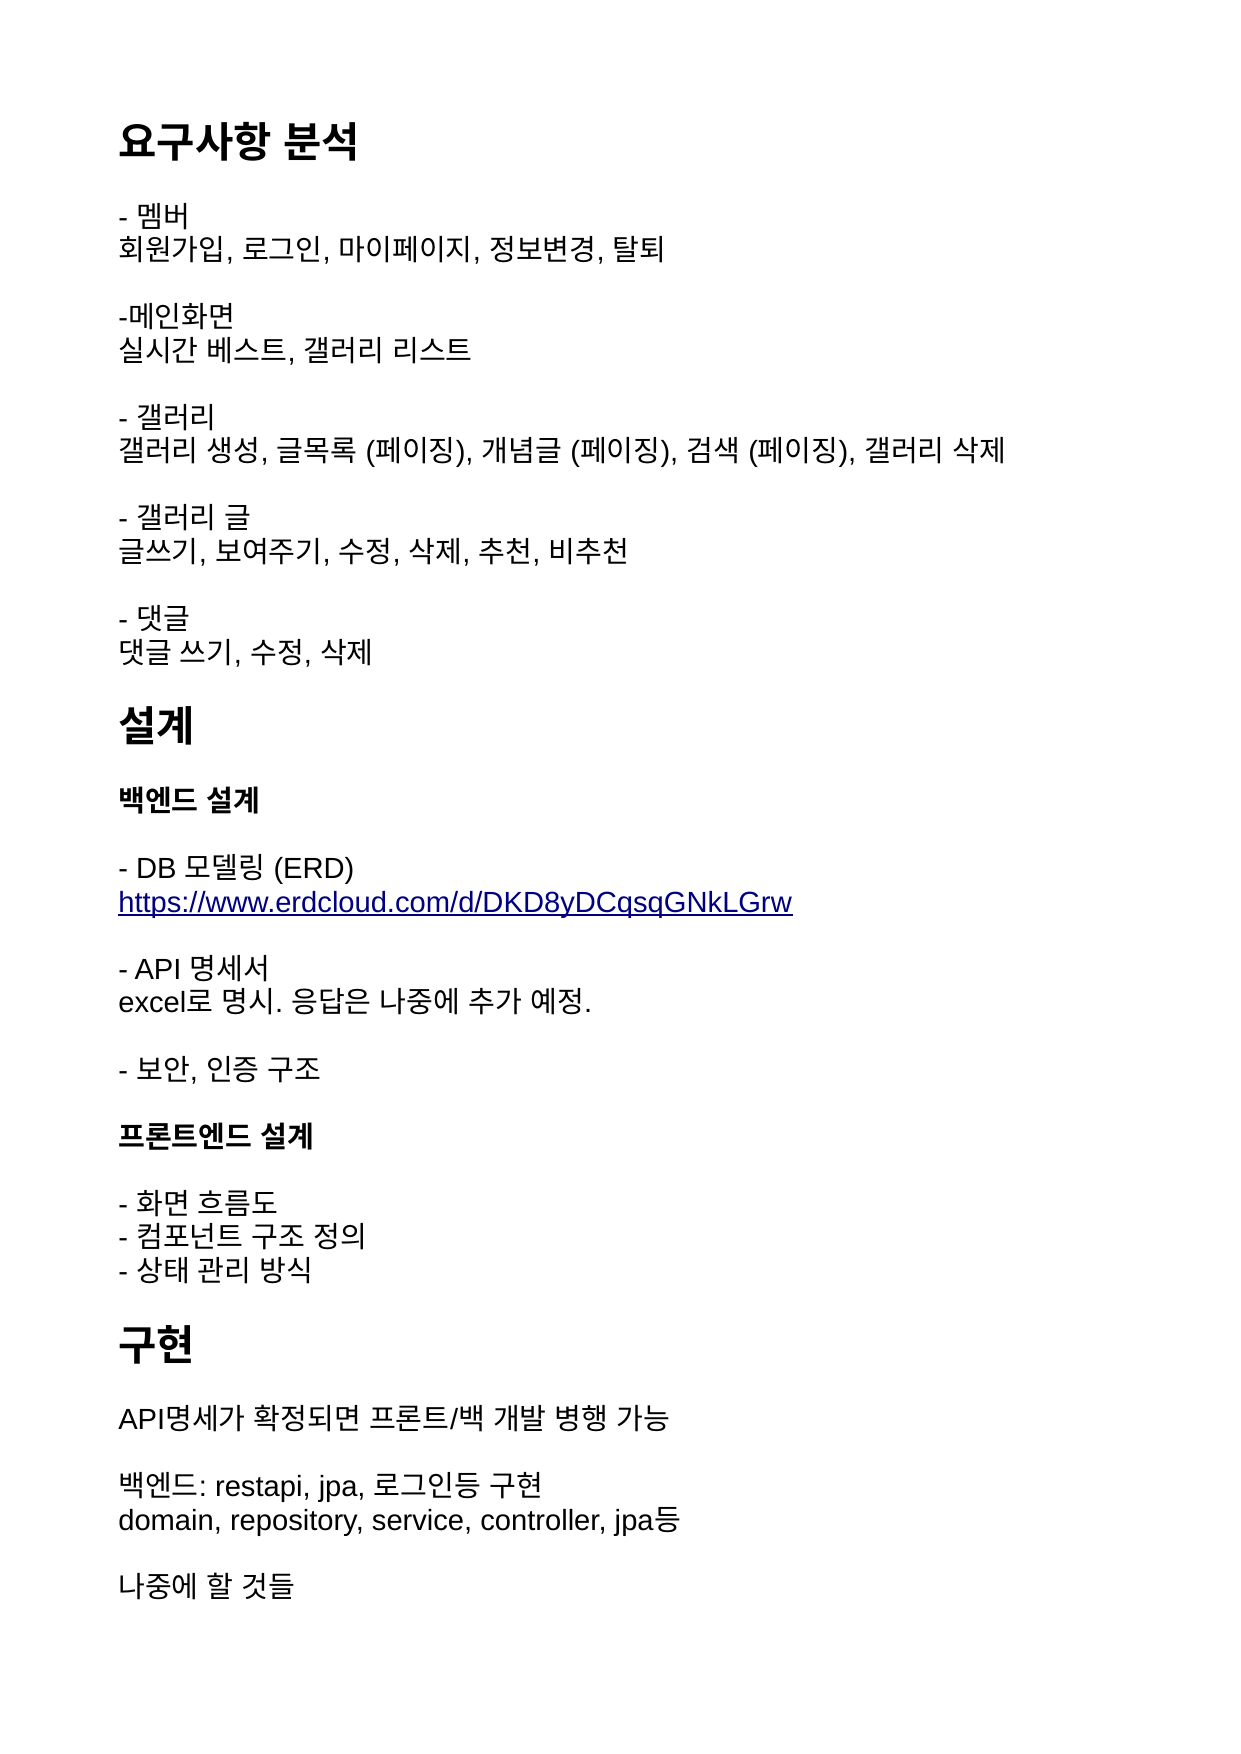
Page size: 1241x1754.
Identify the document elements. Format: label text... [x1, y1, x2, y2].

text - API 명세서 [118, 952, 1122, 985]
text domain, repository, service, controller, jpa등 [118, 1503, 1122, 1536]
text - 컴포넌트 구조 정의 [118, 1220, 1122, 1254]
text 요구사항 분석 [118, 118, 1122, 166]
text - 갤러리 [118, 401, 1122, 434]
text 구현 [118, 1321, 1122, 1369]
text 댓글 쓰기, 수정, 삭제 [118, 636, 1122, 669]
text excel로 명시. 응답은 나중에 추가 예정. [118, 985, 1122, 1019]
text - 화면 흐름도 [118, 1187, 1122, 1220]
text - 상태 관리 방식 [118, 1254, 1122, 1287]
text 갤러리 생성, 글목록 (페이징), 개념글 (페이징), 검색 (페이징), 갤러리 삭제 [118, 434, 1122, 468]
text 실시간 베스트, 갤러리 리스트 [118, 334, 1122, 367]
text - 멤버 [118, 199, 1122, 233]
text 나중에 할 것들 [118, 1570, 1122, 1603]
text https://www.erdcloud.com/d/DKD8yDCqsqGNkLGrw [118, 885, 1122, 918]
text - DB 모델링 (ERD) [118, 851, 1122, 885]
text 백엔드 설계 [118, 784, 1122, 818]
text 프론트엔드 설계 [118, 1119, 1122, 1153]
text - 갤러리 글 [118, 501, 1122, 535]
text 회원가입, 로그인, 마이페이지, 정보변경, 탈퇴 [118, 233, 1122, 267]
text -메인화면 [118, 300, 1122, 334]
text API명세가 확정되면 프론트/백 개발 병행 가능 [118, 1402, 1122, 1436]
text 백엔드: restapi, jpa, 로그인등 구현 [118, 1469, 1122, 1503]
text 설계 [118, 703, 1122, 751]
text - 댓글 [118, 602, 1122, 636]
text 글쓰기, 보여주기, 수정, 삭제, 추천, 비추천 [118, 535, 1122, 568]
text - 보안, 인증 구조 [118, 1052, 1122, 1086]
